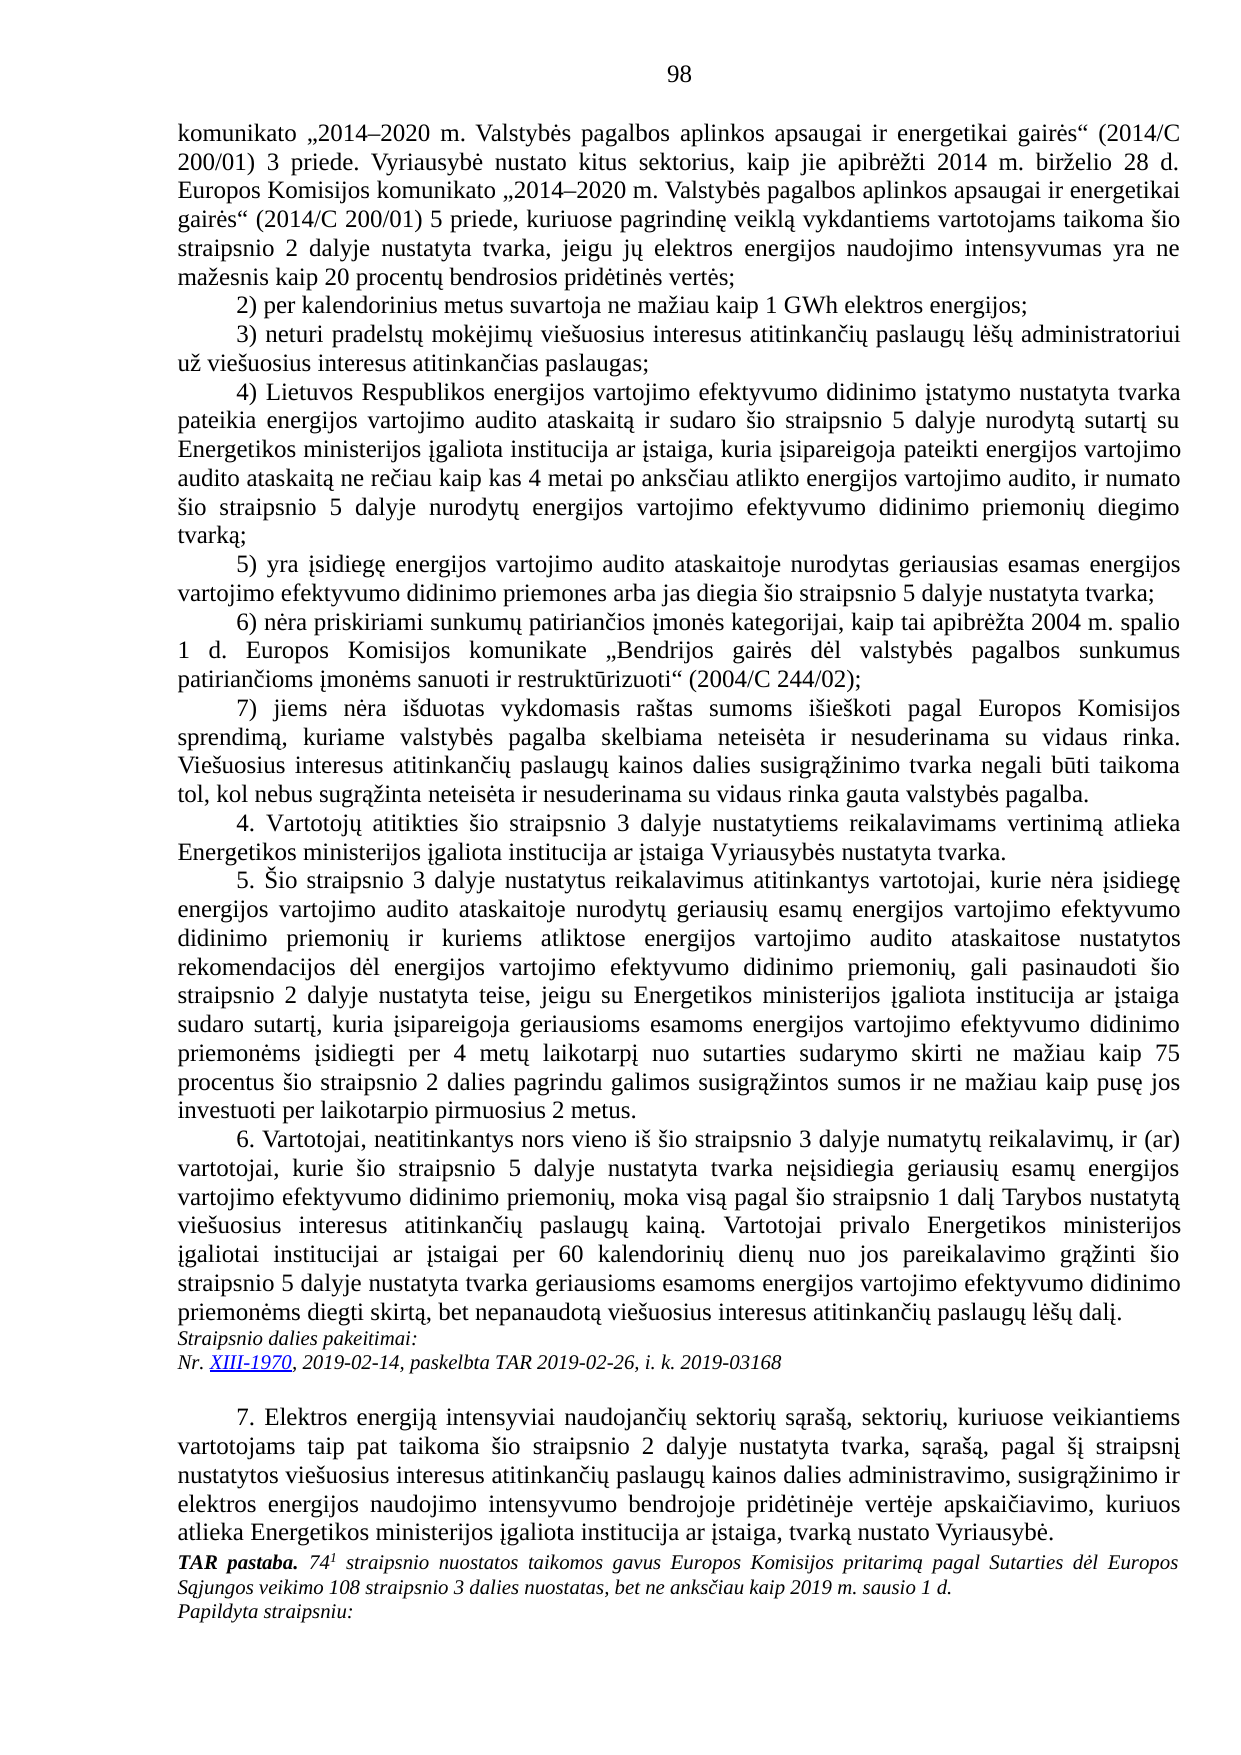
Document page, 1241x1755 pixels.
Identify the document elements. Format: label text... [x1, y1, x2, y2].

text 2) per kalendorinius metus suvartoja ne mažiau kaip 1 GWh elektros energijos; [177, 291, 1181, 319]
text 6. Vartotojai, neatitinkantys nors vieno iš šio straipsnio 3 dalyje numatytų reikalavimų, ir (ar) vartotojai, kurie šio straipsnio 5 dalyje nustatyta tvarka neįsidiegia geriausių esamų energijos vartojimo efektyvumo didinimo priemonių, moka visą pagal šio straipsnio 1 dalį Tarybos nustatytą viešuosius interesus atitinkančių paslaugų kainą. Vartotojai privalo Energetikos ministerijos įgaliotai institucijai ar įstaigai per 60 kalendorinių dienų nuo jos pareikalavimo grąžinti šio straipsnio 5 dalyje nustatyta tvarka geriausioms esamoms energijos vartojimo efektyvumo didinimo priemonėms diegti skirtą, bet nepanaudotą viešuosius interesus atitinkančių paslaugų lėšų dalį. [177, 1124, 1181, 1326]
text 5) yra įsidiegę energijos vartojimo audito ataskaitoje nurodytas geriausias esamas energijos vartojimo efektyvumo didinimo priemones arba jas diegia šio straipsnio 5 dalyje nustatyta tvarka; [177, 549, 1181, 607]
text Straipsnio dalies pakeitimai: [177, 1326, 1181, 1350]
text 3) neturi pradelstų mokėjimų viešuosius interesus atitinkančių paslaugų lėšų administratoriui už viešuosius interesus atitinkančias paslaugas; [177, 319, 1181, 377]
text 7) jiems nėra išduotas vykdomasis raštas sumoms išieškoti pagal Europos Komisijos sprendimą, kuriame valstybės pagalba skelbiama neteisėta ir nesuderinama su vidaus rinka. Viešuosius interesus atitinkančių paslaugų kainos dalies susigrąžinimo tvarka negali būti taikoma tol, kol nebus sugrąžinta neteisėta ir nesuderinama su vidaus rinka gauta valstybės pagalba. [177, 693, 1181, 808]
text 7. Elektros energiją intensyviai naudojančių sektorių sąrašą, sektorių, kuriuose veikiantiems vartotojams taip pat taikoma šio straipsnio 2 dalyje nustatyta tvarka, sąrašą, pagal šį straipsnį nustatytos viešuosius interesus atitinkančių paslaugų kainos dalies administravimo, susigrąžinimo ir elektros energijos naudojimo intensyvumo bendrojoje pridėtinėje vertėje apskaičiavimo, kuriuos atlieka Energetikos ministerijos įgaliota institucija ar įstaiga, tvarką nustato Vyriausybė. [177, 1402, 1181, 1546]
text 6) nėra priskiriami sunkumų patiriančios įmonės kategorijai, kaip tai apibrėžta 2004 m. spalio 1 d. Europos Komisijos komunikate „Bendrijos gairės dėl valstybės pagalbos sunkumus patiriančioms įmonėms sanuoti ir restruktūrizuoti“ (2004/C 244/02); [177, 607, 1181, 693]
text Papildyta straipsniu: [177, 1599, 1181, 1623]
text TAR pastaba. 741 straipsnio nuostatos taikomos gavus Europos Komisijos pritarimą pagal Sutarties dėl Europos Sąjungos veikimo 108 straipsnio 3 dalies nuostatas, bet ne anksčiau kaip 2019 m. sausio 1 d. [177, 1546, 1181, 1599]
text 4) Lietuvos Respublikos energijos vartojimo efektyvumo didinimo įstatymo nustatyta tvarka pateikia energijos vartojimo audito ataskaitą ir sudaro šio straipsnio 5 dalyje nurodytą sutartį su Energetikos ministerijos įgaliota institucija ar įstaiga, kuria įsipareigoja pateikti energijos vartojimo audito ataskaitą ne rečiau kaip kas 4 metai po anksčiau atlikto energijos vartojimo audito, ir numato šio straipsnio 5 dalyje nurodytų energijos vartojimo efektyvumo didinimo priemonių diegimo tvarką; [177, 377, 1181, 549]
text 4. Vartotojų atitikties šio straipsnio 3 dalyje nustatytiems reikalavimams vertinimą atlieka Energetikos ministerijos įgaliota institucija ar įstaiga Vyriausybės nustatyta tvarka. [177, 808, 1181, 866]
text Nr. XIII-1970, 2019-02-14, paskelbta TAR 2019-02-26, i. k. 2019-03168 [177, 1350, 1181, 1374]
text komunikato „2014–2020 m. Valstybės pagalbos aplinkos apsaugai ir energetikai gairės“ (2014/C 200/01) 3 priede. Vyriausybė nustato kitus sektorius, kaip jie apibrėžti 2014 m. birželio 28 d. Europos Komisijos komunikato „2014–2020 m. Valstybės pagalbos aplinkos apsaugai ir energetikai gairės“ (2014/C 200/01) 5 priede, kuriuose pagrindinę veiklą vykdantiems vartotojams taikoma šio straipsnio 2 dalyje nustatyta tvarka, jeigu jų elektros energijos naudojimo intensyvumas yra ne mažesnis kaip 20 procentų bendrosios pridėtinės vertės; [177, 118, 1181, 291]
text 5. Šio straipsnio 3 dalyje nustatytus reikalavimus atitinkantys vartotojai, kurie nėra įsidiegę energijos vartojimo audito ataskaitoje nurodytų geriausių esamų energijos vartojimo efektyvumo didinimo priemonių ir kuriems atliktose energijos vartojimo audito ataskaitose nustatytos rekomendacijos dėl energijos vartojimo efektyvumo didinimo priemonių, gali pasinaudoti šio straipsnio 2 dalyje nustatyta teise, jeigu su Energetikos ministerijos įgaliota institucija ar įstaiga sudaro sutartį, kuria įsipareigoja geriausioms esamoms energijos vartojimo efektyvumo didinimo priemonėms įsidiegti per 4 metų laikotarpį nuo sutarties sudarymo skirti ne mažiau kaip 75 procentus šio straipsnio 2 dalies pagrindu galimos susigrąžintos sumos ir ne mažiau kaip pusę jos investuoti per laikotarpio pirmuosius 2 metus. [177, 866, 1181, 1124]
